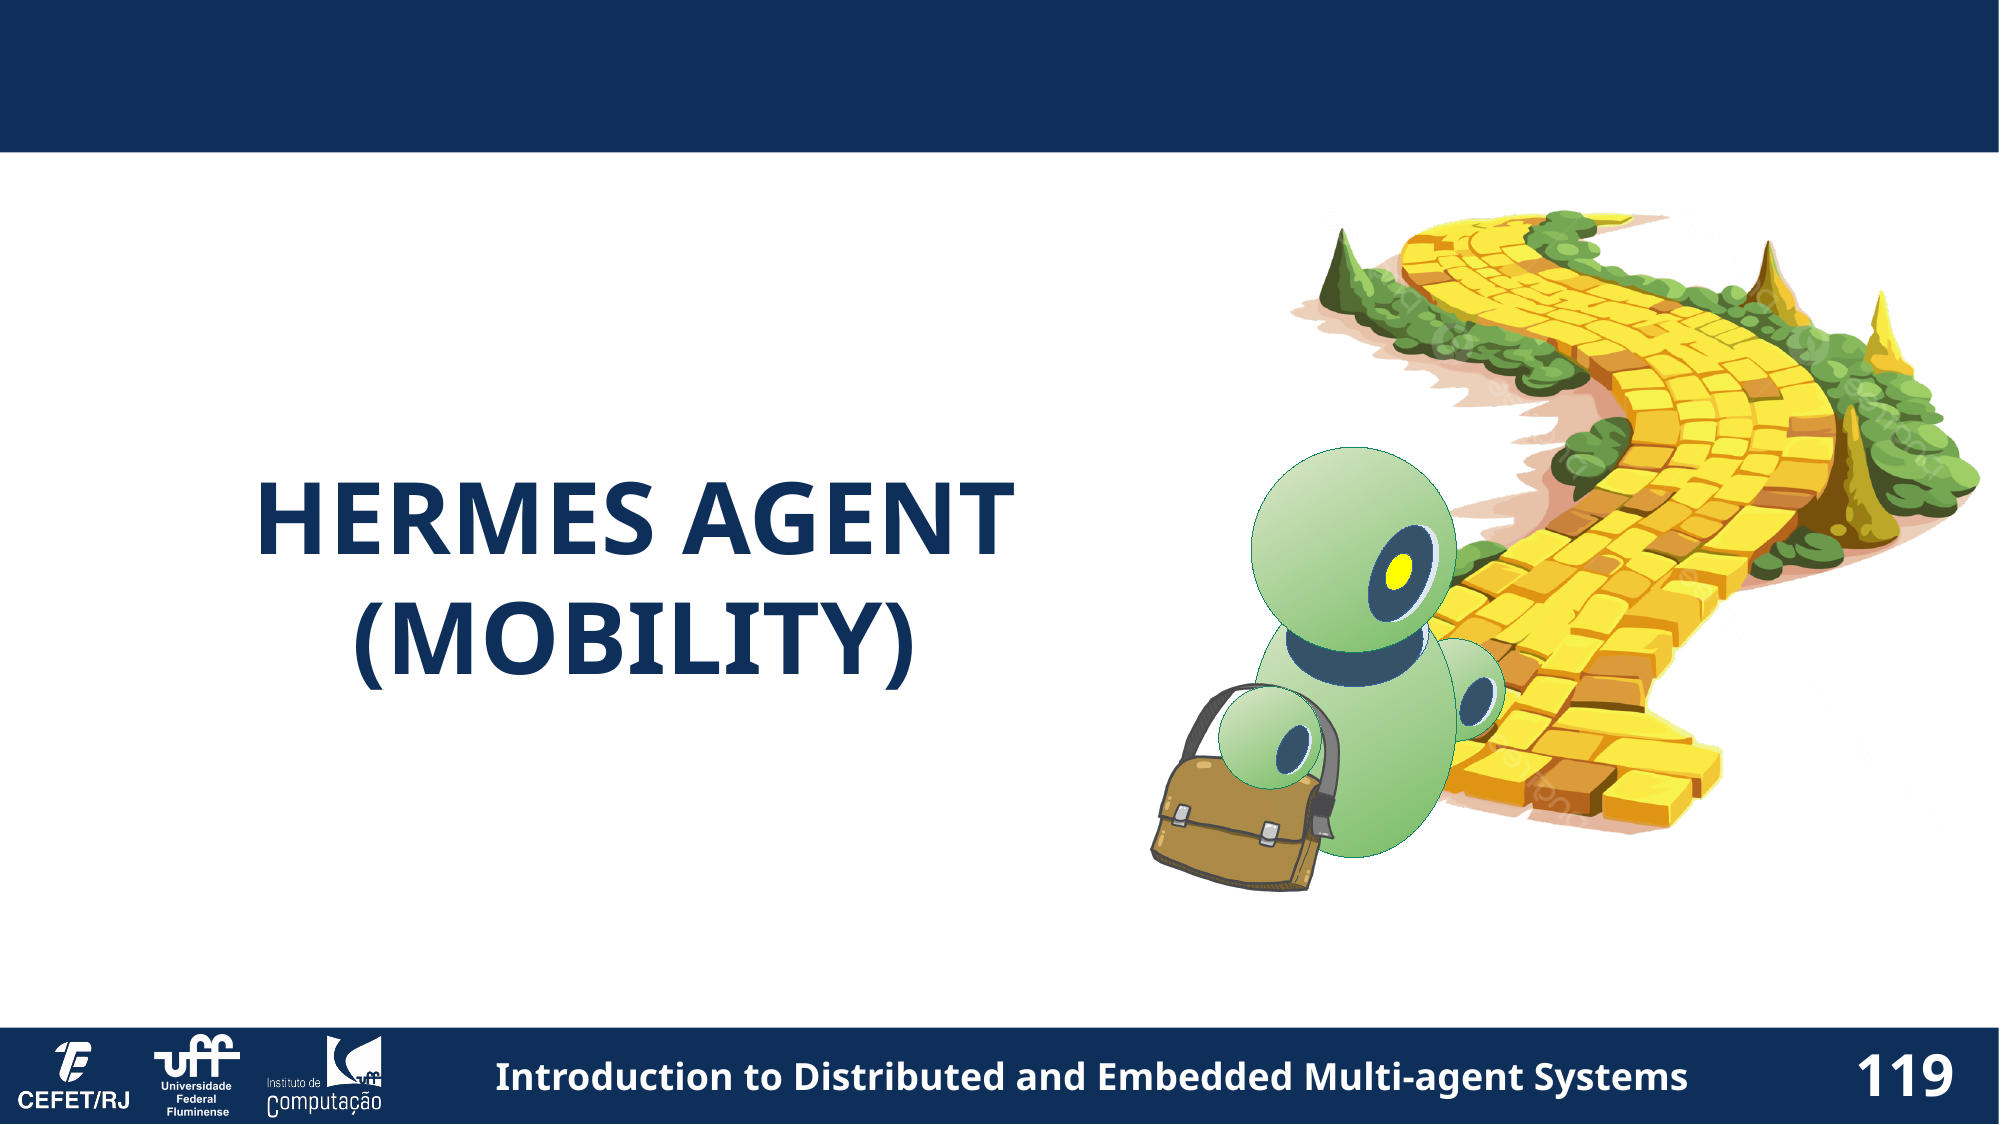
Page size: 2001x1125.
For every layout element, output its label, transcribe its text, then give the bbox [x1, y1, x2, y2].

text_box [1218, 686, 1322, 790]
picture [1150, 166, 1986, 892]
picture [153, 1033, 241, 1121]
picture [265, 1033, 383, 1118]
text_box HERMES AGENT (MOBILITY) [23, 447, 1247, 702]
picture [1275, 617, 1281, 631]
picture [18, 1021, 129, 1125]
text_box [1251, 447, 1506, 858]
